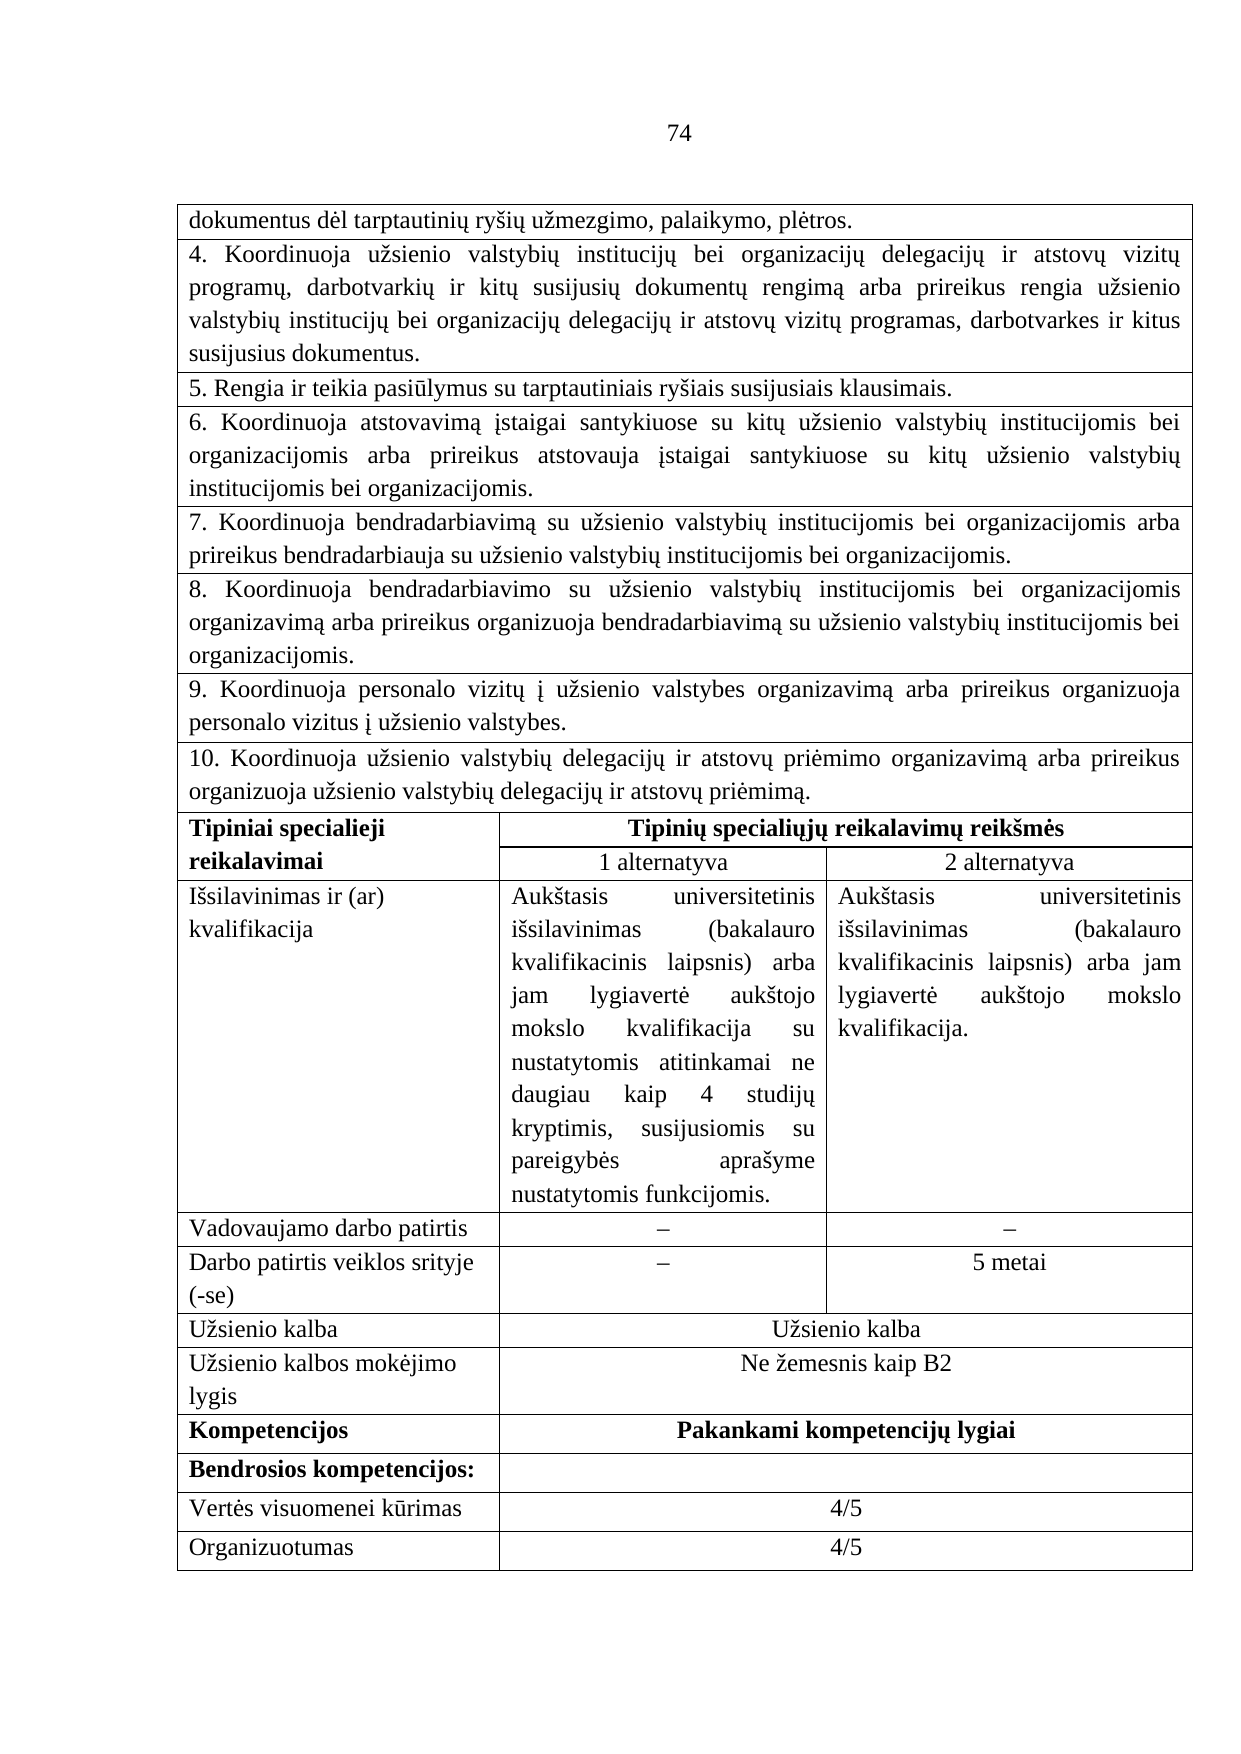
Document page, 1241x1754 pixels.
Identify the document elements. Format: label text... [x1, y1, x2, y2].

table_cell – [500, 1247, 826, 1313]
table_cell Pakankami kompetencijų lygiai [500, 1415, 1192, 1453]
table_cell 4. Koordinuoja užsienio valstybių institucijų bei organizacijų delegacijų ir atstovų vizitų programų, darbotvarkių ir kitų susijusių dokumentų rengimą arba prireikus rengia užsienio valstybių institucijų bei organizacijų delegacijų ir atstovų vizitų programas, darbotvarkes ir kitus susijusius dokumentus. [178, 240, 1192, 372]
table_cell Bendrosios kompetencijos: [178, 1454, 499, 1492]
table_cell 6. Koordinuoja atstovavimą įstaigai santykiuose su kitų užsienio valstybių institucijomis bei organizacijomis arba prireikus atstovauja įstaigai santykiuose su kitų užsienio valstybių institucijomis bei organizacijomis. [178, 407, 1192, 506]
table_cell Kompetencijos [178, 1415, 499, 1453]
table_cell Vadovaujamo darbo patirtis [178, 1213, 499, 1246]
table_cell 2 alternatyva [827, 848, 1192, 880]
table_cell dokumentus dėl tarptautinių ryšių užmezgimo, palaikymo, plėtros. [178, 205, 1192, 238]
table_cell 9. Koordinuoja personalo vizitų į užsienio valstybes organizavimą arba prireikus organizuoja personalo vizitus į užsienio valstybes. [178, 674, 1192, 742]
table_cell Tipinių specialiųjų reikalavimų reikšmės [500, 813, 1192, 846]
table_cell – [827, 1213, 1192, 1246]
table_cell Užsienio kalba [178, 1314, 499, 1347]
table_cell – [500, 1213, 826, 1246]
table_cell 7. Koordinuoja bendradarbiavimą su užsienio valstybių institucijomis bei organizacijomis arba prireikus bendradarbiauja su užsienio valstybių institucijomis bei organizacijomis. [178, 507, 1192, 573]
table_cell 1 alternatyva [500, 848, 826, 880]
table_cell Aukštasis universitetinis išsilavinimas (bakalauro kvalifikacinis laipsnis) arba jam lygiavertė aukštojo mokslo kvalifikacija su nustatytomis atitinkamai ne daugiau kaip 4 studijų kryptimis, susijusiomis su pareigybės aprašyme nustatytomis funkcijomis. [500, 881, 826, 1212]
table_cell Ne žemesnis kaip B2 [500, 1348, 1192, 1414]
table_cell Užsienio kalba [500, 1314, 1192, 1347]
table_cell Išsilavinimas ir (ar) kvalifikacija [178, 881, 499, 1212]
table_cell 8. Koordinuoja bendradarbiavimo su užsienio valstybių institucijomis bei organizacijomis organizavimą arba prireikus organizuoja bendradarbiavimą su užsienio valstybių institucijomis bei organizacijomis. [178, 574, 1192, 673]
table_cell Darbo patirtis veiklos srityje (-se) [178, 1247, 499, 1313]
table_cell Organizuotumas [178, 1532, 499, 1570]
table_cell 10. Koordinuoja užsienio valstybių delegacijų ir atstovų priėmimo organizavimą arba prireikus organizuoja užsienio valstybių delegacijų ir atstovų priėmimą. [178, 743, 1192, 812]
table_cell Aukštasis universitetinis išsilavinimas (bakalauro kvalifikacinis laipsnis) arba jam lygiavertė aukštojo mokslo kvalifikacija. [827, 881, 1192, 1212]
table_cell Užsienio kalbos mokėjimo lygis [178, 1348, 499, 1414]
table_cell Tipiniai specialieji reikalavimai [178, 813, 499, 880]
table_cell 5. Rengia ir teikia pasiūlymus su tarptautiniais ryšiais susijusiais klausimais. [178, 373, 1192, 406]
table_cell 5 metai [827, 1247, 1192, 1313]
table_cell 4/5 [500, 1532, 1192, 1570]
table_cell Vertės visuomenei kūrimas [178, 1493, 499, 1531]
table_cell 4/5 [500, 1493, 1192, 1531]
table_cell [500, 1454, 1192, 1492]
